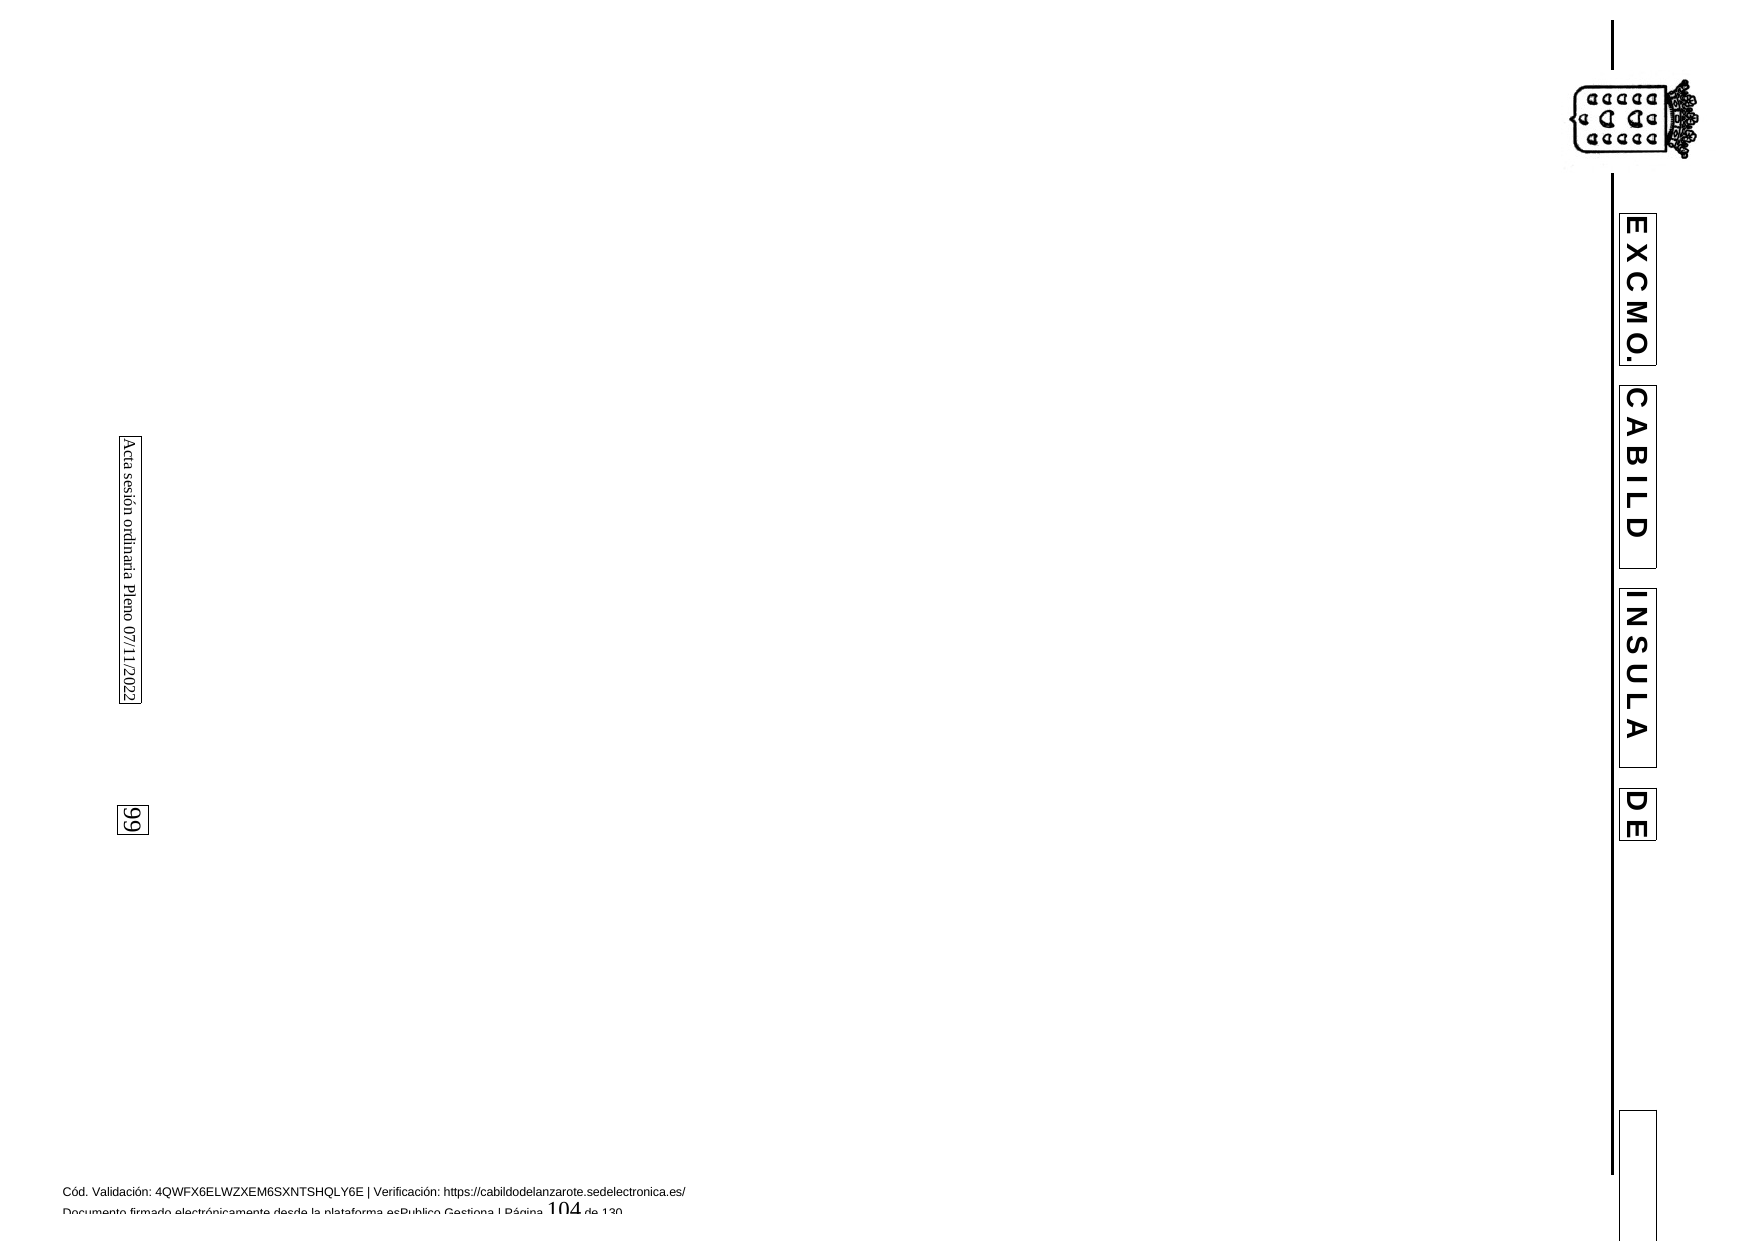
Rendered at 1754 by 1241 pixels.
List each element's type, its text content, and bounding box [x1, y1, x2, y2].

text C A B I L D O [1620, 387, 1654, 568]
text I N S U L A R [1620, 590, 1654, 767]
text 99 [119, 807, 147, 834]
text Acta sesión ordinaria Pleno 07/11/2022 [121, 438, 140, 703]
text E X C M O. [1621, 216, 1654, 365]
text D E [1621, 790, 1654, 840]
picture [1561, 70, 1716, 173]
